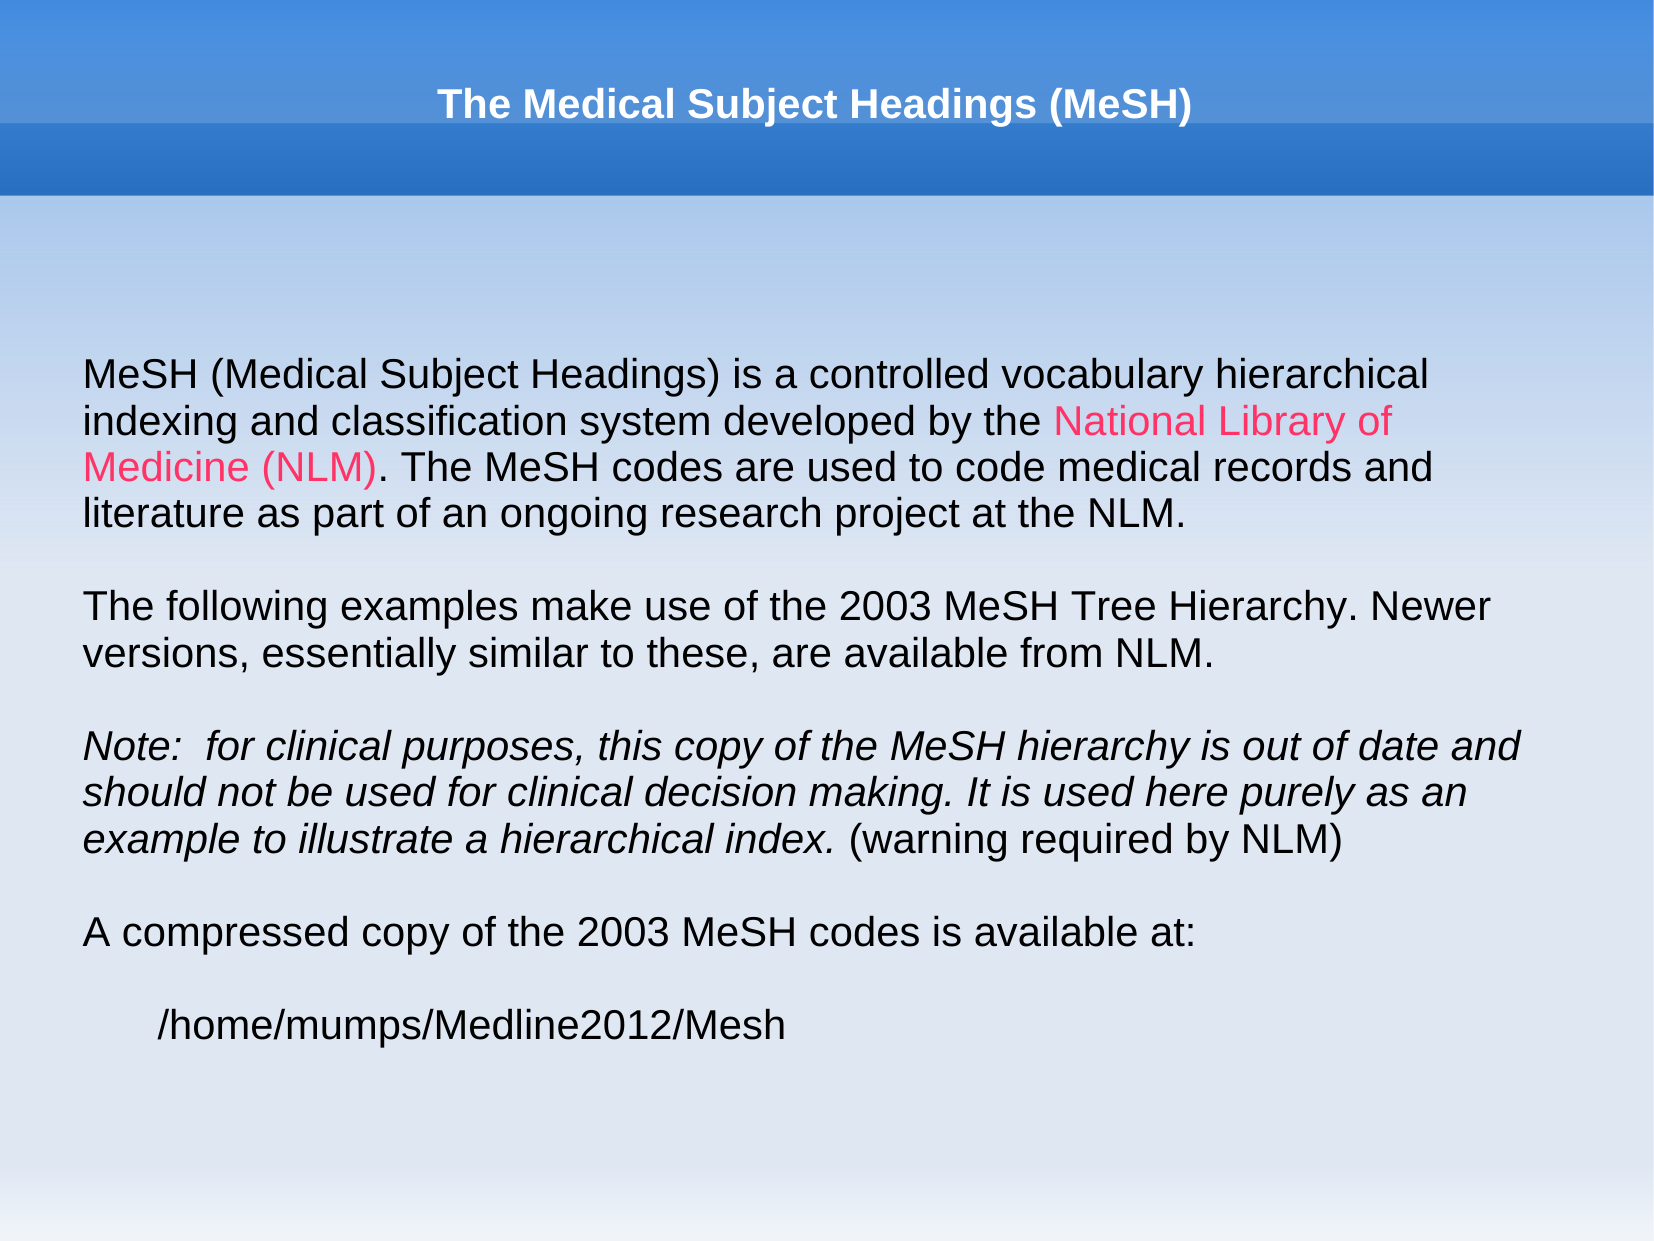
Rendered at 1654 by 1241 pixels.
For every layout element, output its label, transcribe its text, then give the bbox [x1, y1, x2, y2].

title The Medical Subject Headings (MeSH) [76, 0, 1565, 208]
subtitle MeSH (Medical Subject Headings) is a controlled vocabulary hierarchical indexing and classification system developed by the National Library of Medicine (NLM). The MeSH codes are used to code medical records and literature as part of an ongoing research project at the NLM. The following examples make use of the 2003 MeSH Tree Hierarchy. Newer versions, essentially similar to these, are available from NLM. Note: for clinical purposes, this copy of the MeSH hierarchy is out of date and should not be used for clinical decision making. It is used here purely as an example to illustrate a hierarchical index. (warning required by NLM) A compressed copy of the 2003 MeSH codes is available at: /home/mumps/Medline2012/Mesh [82, 290, 1571, 1109]
picture [0, 0, 1654, 1241]
